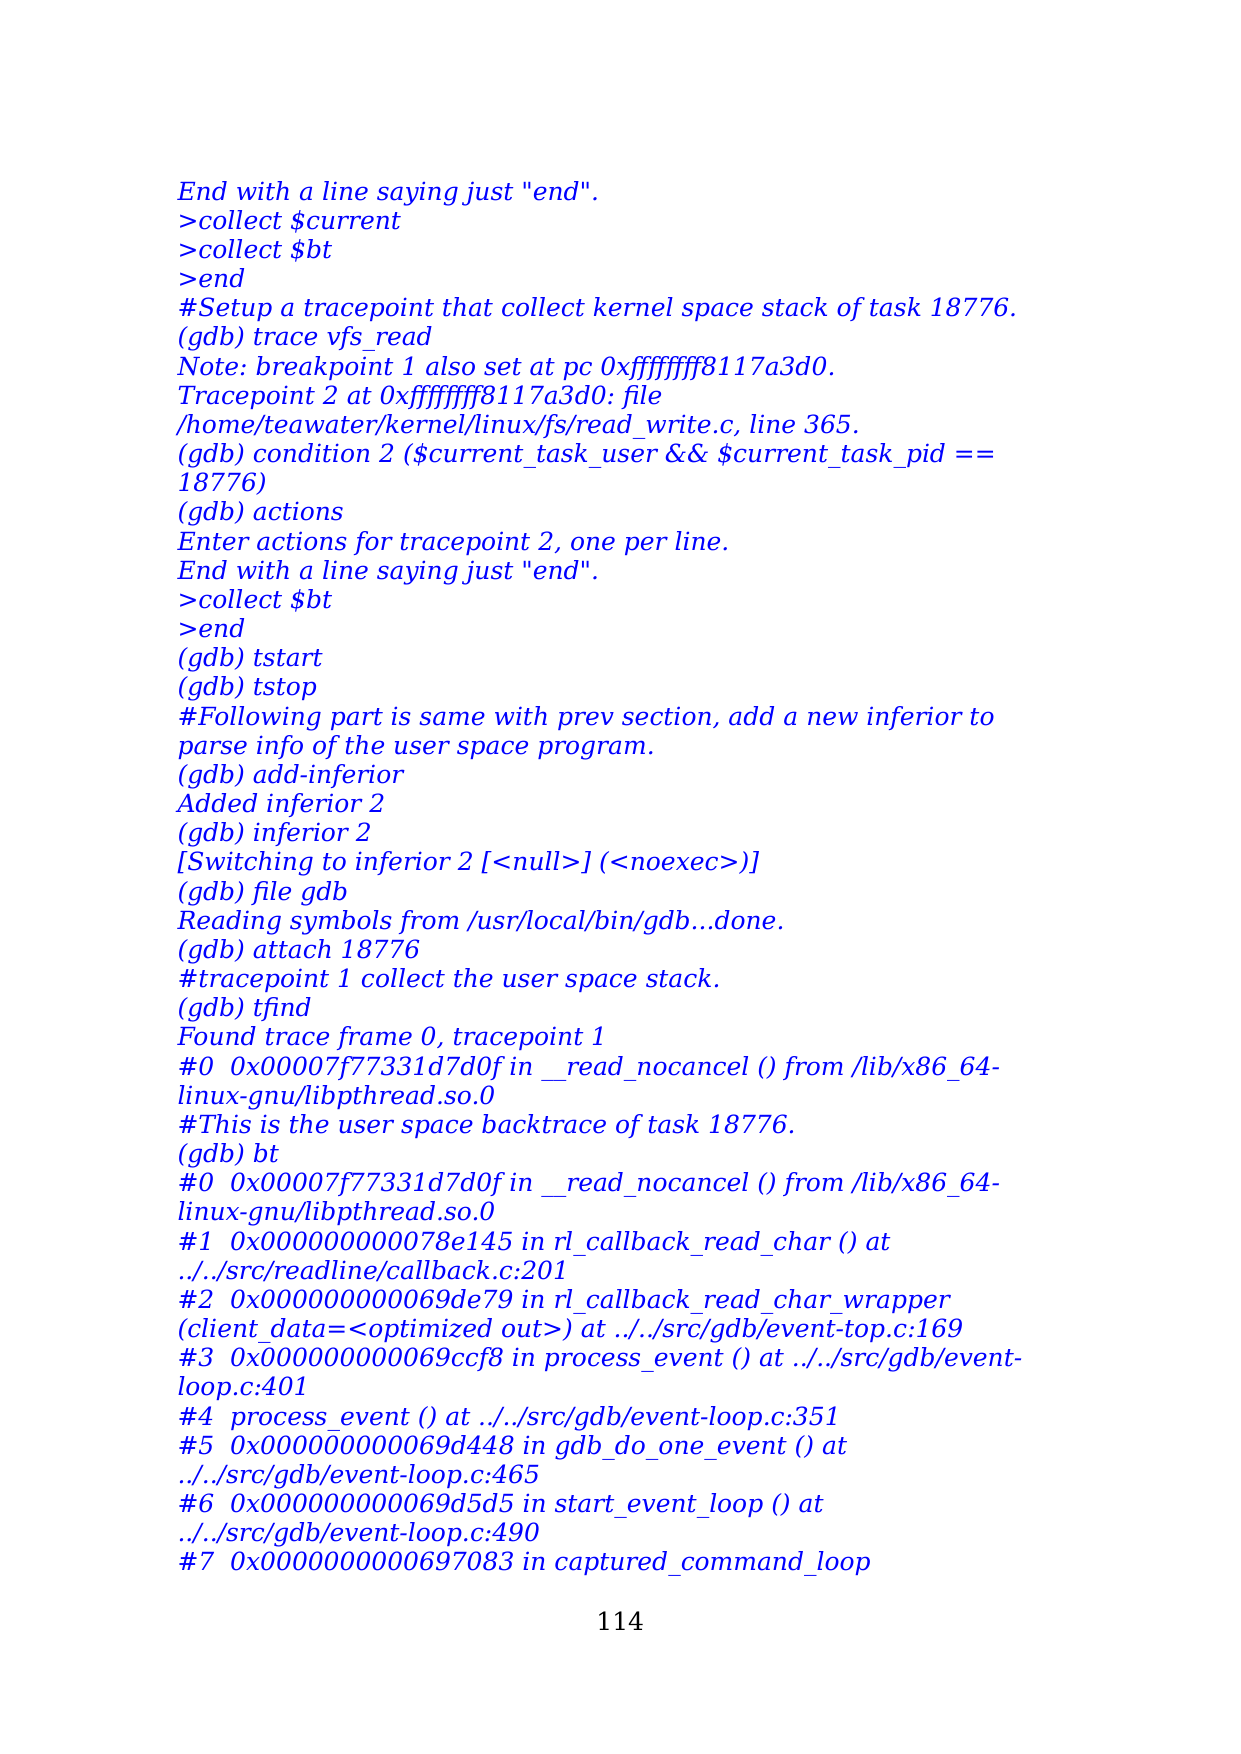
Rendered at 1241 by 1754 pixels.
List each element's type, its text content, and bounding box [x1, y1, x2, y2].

text (gdb) attach 18776 [177, 935, 1063, 964]
text >collect $bt [177, 235, 1063, 264]
text >collect $bt [177, 585, 1063, 614]
text (gdb) tstop [177, 673, 1063, 702]
text #6 0x000000000069d5d5 in start_event_loop () at ../../src/gdb/event-loop.c:490 [177, 1489, 1063, 1548]
text (gdb) condition 2 ($current_task_user && $current_task_pid == 18776) [177, 439, 1063, 498]
text #0 0x00007f77331d7d0f in __read_nocancel () from /lib/x86_64-linux-gnu/libpthread.so.0 [177, 1168, 1063, 1227]
text #3 0x000000000069ccf8 in process_event () at ../../src/gdb/event-loop.c:401 [177, 1343, 1063, 1402]
text #tracepoint 1 collect the user space stack. [177, 964, 1063, 993]
text (gdb) bt [177, 1139, 1063, 1168]
text >end [177, 264, 1063, 293]
text (gdb) add-inferior [177, 760, 1063, 789]
text >collect $current [177, 206, 1063, 235]
text (gdb) actions [177, 498, 1063, 527]
text #2 0x000000000069de79 in rl_callback_read_char_wrapper (client_data=<optimized out>) at ../../src/gdb/event-top.c:169 [177, 1285, 1063, 1343]
text Tracepoint 2 at 0xffffffff8117a3d0: file /home/teawater/kernel/linux/fs/read_write.c, line 365. [177, 381, 1063, 439]
text >end [177, 614, 1063, 643]
text (gdb) file gdb [177, 877, 1063, 906]
text Found trace frame 0, tracepoint 1 [177, 1023, 1063, 1052]
text #5 0x000000000069d448 in gdb_do_one_event () at ../../src/gdb/event-loop.c:465 [177, 1431, 1063, 1489]
text #7 0x0000000000697083 in captured_command_loop [177, 1548, 1063, 1577]
text #0 0x00007f77331d7d0f in __read_nocancel () from /lib/x86_64-linux-gnu/libpthread.so.0 [177, 1052, 1063, 1110]
text #1 0x000000000078e145 in rl_callback_read_char () at ../../src/readline/callback.c:201 [177, 1227, 1063, 1285]
text End with a line saying just "end". [177, 556, 1063, 585]
text Enter actions for tracepoint 2, one per line. [177, 527, 1063, 556]
text Added inferior 2 [177, 789, 1063, 818]
text (gdb) tfind [177, 993, 1063, 1023]
text Reading symbols from /usr/local/bin/gdb...done. [177, 906, 1063, 935]
text (gdb) trace vfs_read [177, 323, 1063, 352]
text [Switching to inferior 2 [<null>] (<noexec>)] [177, 848, 1063, 877]
text #Following part is same with prev section, add a new inferior to parse info of the user space program. [177, 702, 1063, 760]
text (gdb) tstart [177, 643, 1063, 673]
text #Setup a tracepoint that collect kernel space stack of task 18776. [177, 293, 1063, 323]
text (gdb) inferior 2 [177, 818, 1063, 848]
text Note: breakpoint 1 also set at pc 0xffffffff8117a3d0. [177, 352, 1063, 381]
text #4 process_event () at ../../src/gdb/event-loop.c:351 [177, 1402, 1063, 1431]
text End with a line saying just "end". [177, 177, 1063, 206]
text #This is the user space backtrace of task 18776. [177, 1110, 1063, 1139]
